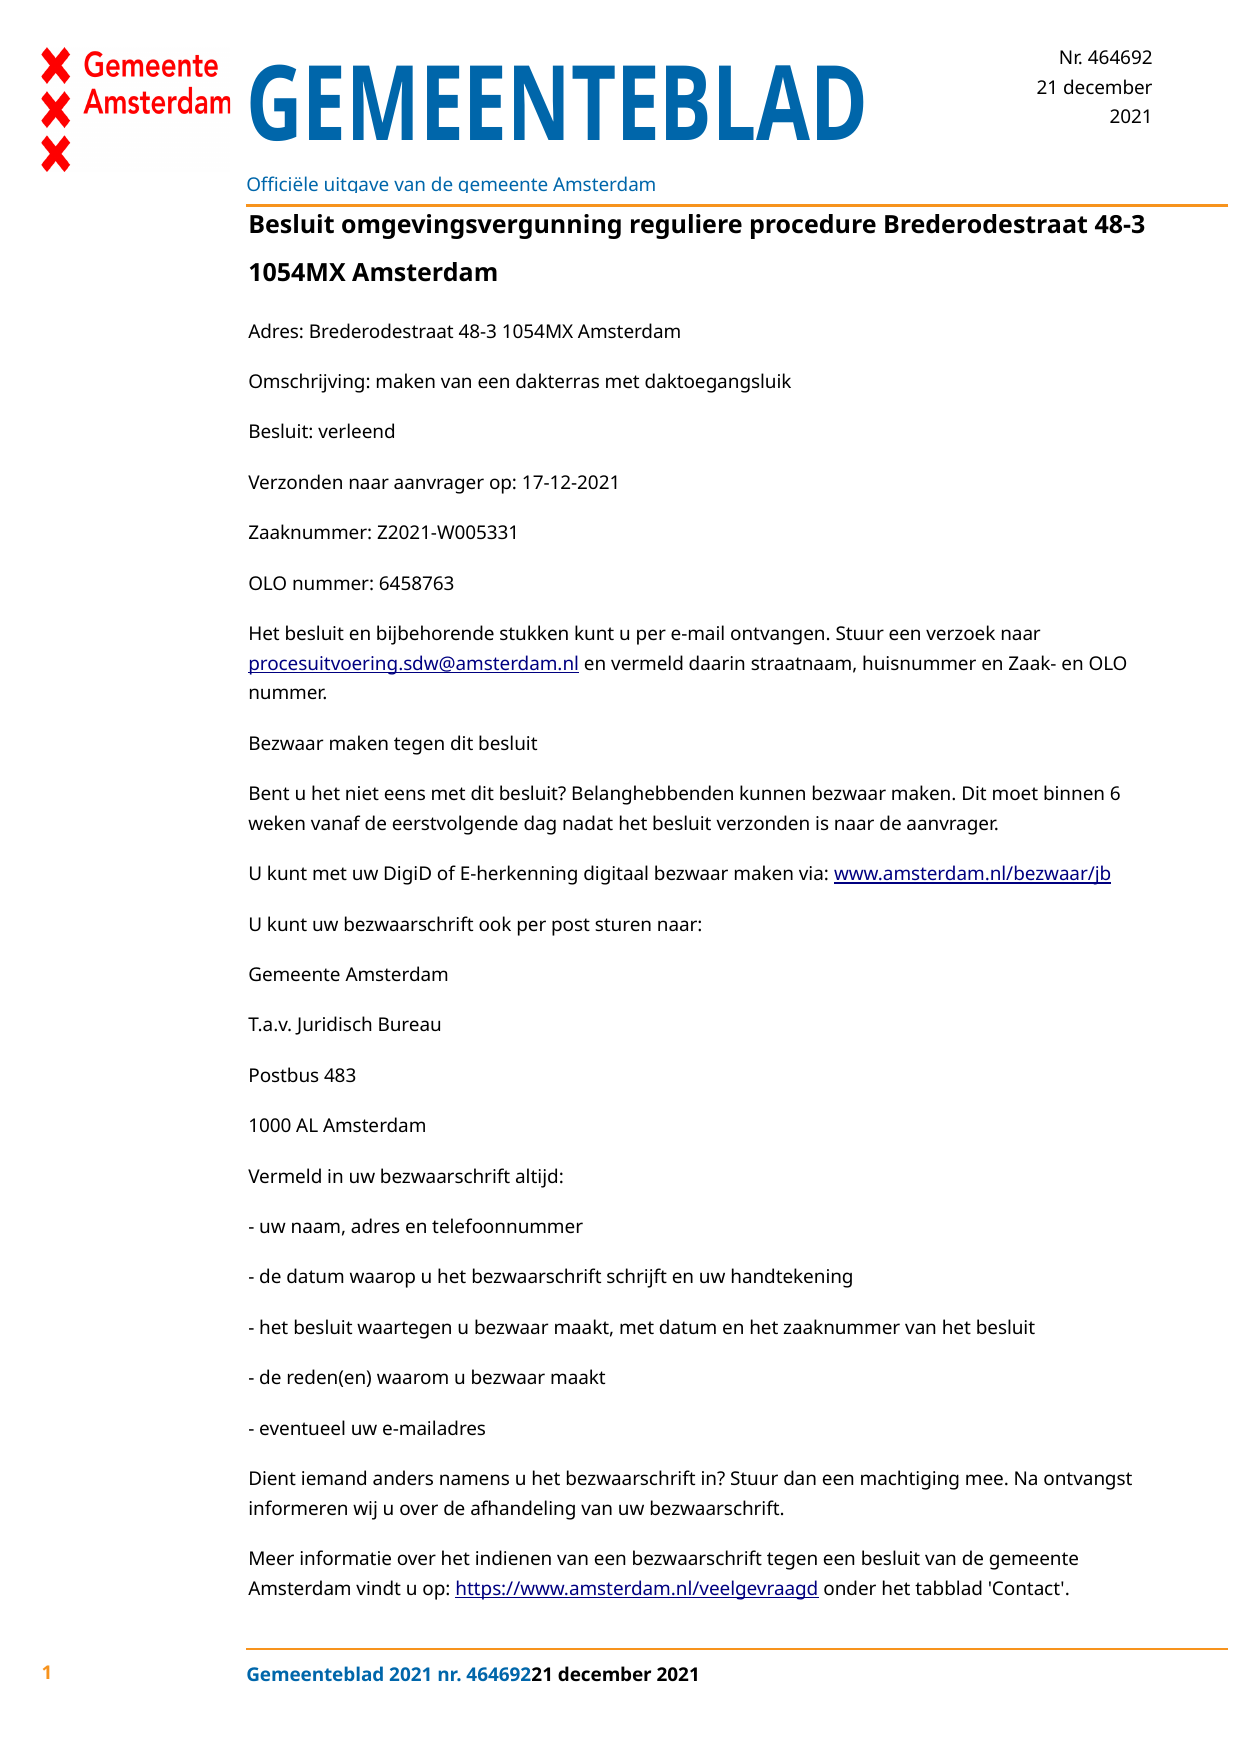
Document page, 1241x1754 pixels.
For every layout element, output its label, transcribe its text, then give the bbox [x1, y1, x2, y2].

text - de reden(en) waarom u bezwaar maakt [248, 1364, 1152, 1390]
text Zaaknummer: Z2021-W005331 [248, 519, 1152, 545]
text Verzonden naar aanvrager op: 17-12-2021 [248, 469, 1152, 495]
text - eventueel uw e-mailadres [248, 1415, 1152, 1441]
text - uw naam, adres en telefoonnummer [248, 1213, 1152, 1239]
text OLO nummer: 6458763 [248, 570, 1152, 596]
text - de datum waarop u het bezwaarschrift schrijft en uw handtekening [248, 1264, 1152, 1289]
text Meer informatie over het indienen van een bezwaarschrift tegen een besluit van de gemeente Amsterdam vindt u op: https://www.amsterdam.nl/veelgevraagd onder het tabblad 'Contact'. [248, 1545, 1152, 1601]
text Gemeente Amsterdam [248, 961, 1152, 987]
text T.a.v. Juridisch Bureau [248, 1012, 1152, 1037]
text Postbus 483 [248, 1062, 1152, 1088]
text U kunt uw bezwaarschrift ook per post sturen naar: [248, 911, 1152, 937]
text Vermeld in uw bezwaarschrift altijd: [248, 1163, 1152, 1189]
text U kunt met uw DigiD of E-herkenning digitaal bezwaar maken via: www.amsterdam.nl/bezwaar/jb [248, 860, 1152, 886]
text Besluit: verleend [248, 419, 1152, 444]
text Omschrijving: maken van een dakterras met daktoegangsluik [248, 368, 1152, 394]
text Adres: Brederodestraat 48-3 1054MX Amsterdam [248, 318, 1152, 344]
text Bezwaar maken tegen dit besluit [248, 730, 1152, 756]
text Dient iemand anders namens u het bezwaarschrift in? Stuur dan een machtiging mee. Na ontvangst informeren wij u over de afhandeling van uw bezwaarschrift. [248, 1465, 1152, 1521]
text - het besluit waartegen u bezwaar maakt, met datum en het zaaknummer van het besluit [248, 1314, 1152, 1340]
text Bent u het niet eens met dit besluit? Belanghebbenden kunnen bezwaar maken. Dit moet binnen 6 weken vanaf de eerstvolgende dag nadat het besluit verzonden is naar de aanvrager. [248, 780, 1152, 836]
text Het besluit en bijbehorende stukken kunt u per e-mail ontvangen. Stuur een verzoek naar procesuitvoering.sdw@amsterdam.nl en vermeld daarin straatnaam, huisnummer en Zaak- en OLO nummer. [248, 620, 1152, 705]
text Besluit omgevingsvergunning reguliere procedure Brederodestraat 48-3 1054MX Amsterdam [248, 207, 1152, 288]
text 1000 AL Amsterdam [248, 1112, 1152, 1138]
picture [41, 47, 231, 172]
